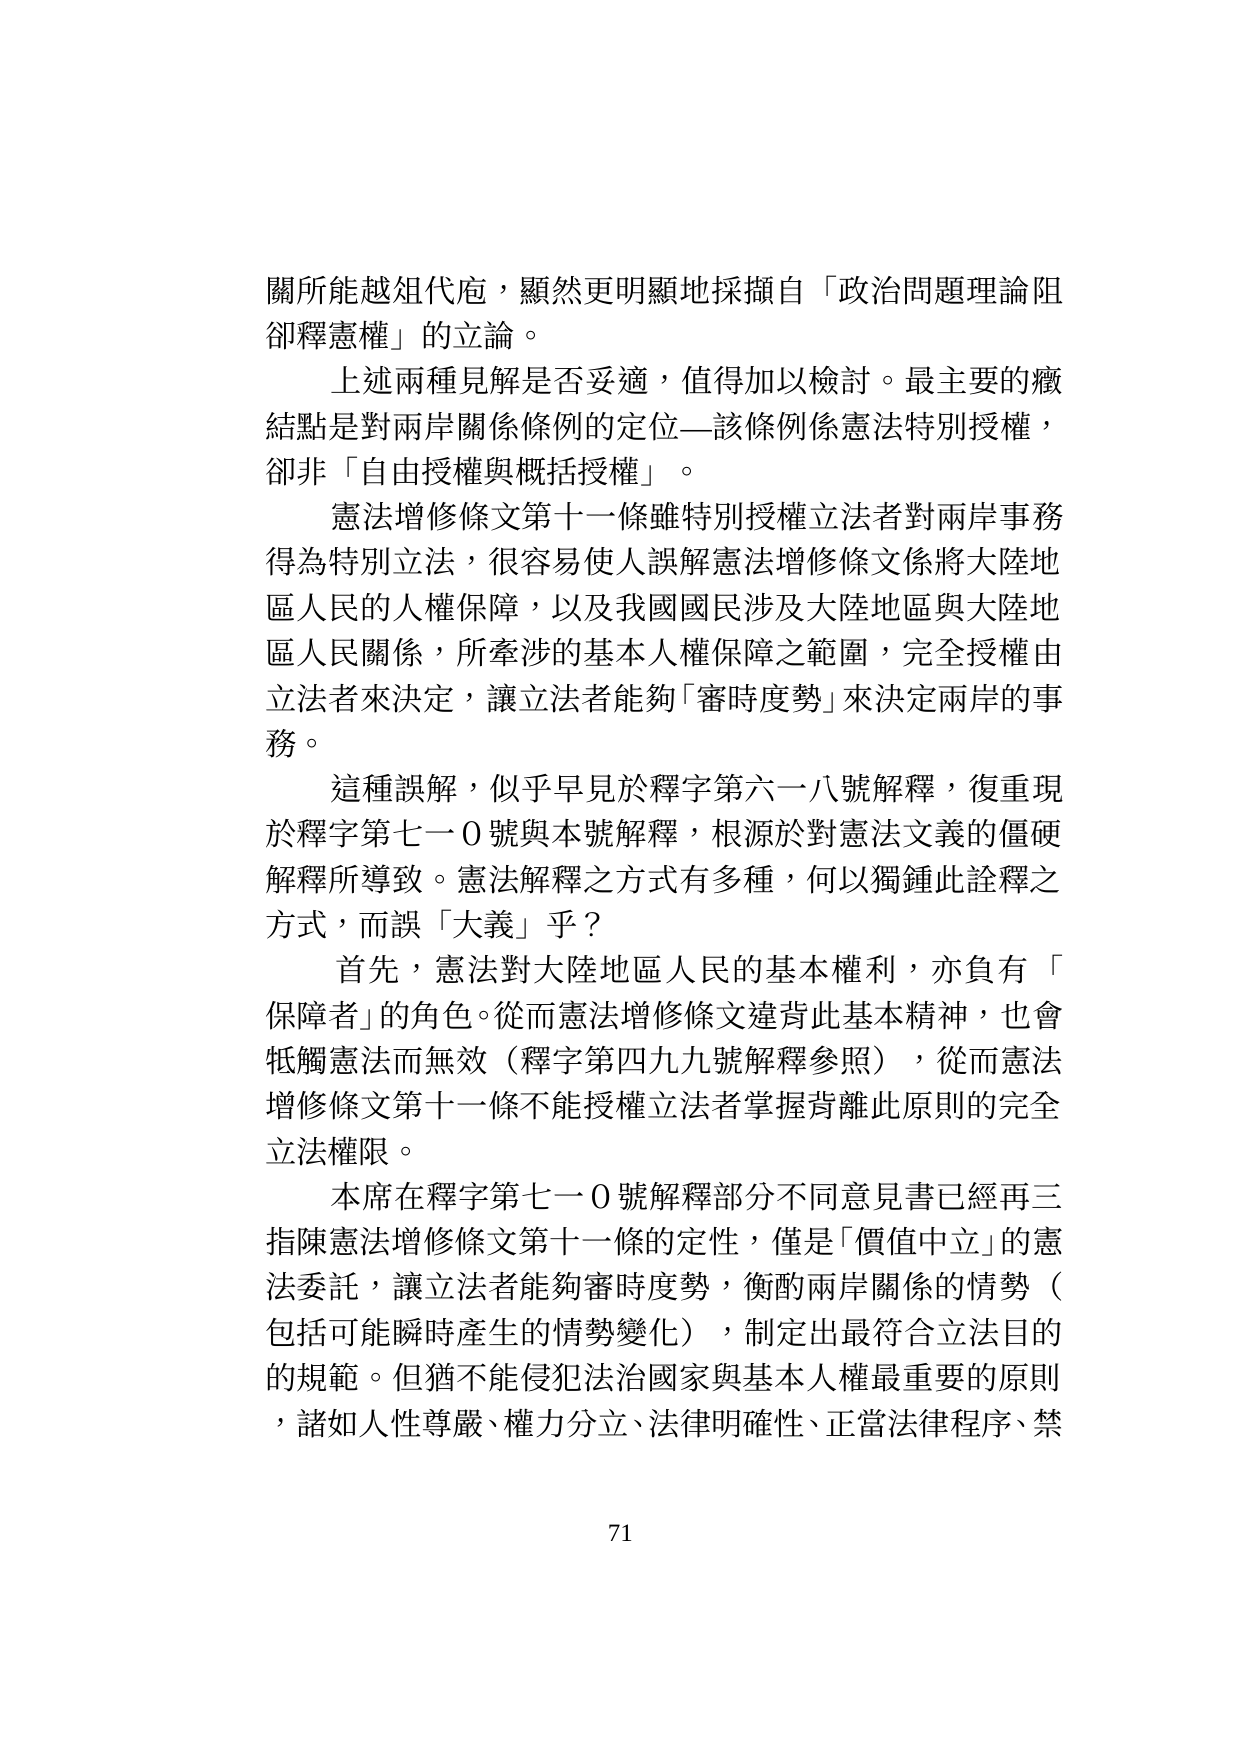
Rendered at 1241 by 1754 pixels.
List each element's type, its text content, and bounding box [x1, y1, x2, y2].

text 這種誤解，似乎早見於釋字第六一八號解釋，復重現於釋字第七一０號與本號解釋，根源於對憲法文義的僵硬解釋所導致。憲法解釋之方式有多種，何以獨鍾此詮釋之方式，而誤「大義」乎？ [265, 764, 1063, 946]
text 上述兩種見解是否妥適，值得加以檢討。最主要的癥結點是對兩岸關係條例的定位—該條例係憲法特別授權，卻非「自由授權與概括授權」。 [265, 356, 1063, 492]
text 本席在釋字第七一０號解釋部分不同意見書已經再三指陳憲法增修條文第十一條的定性，僅是「價值中立」的憲法委託，讓立法者能夠審時度勢，衡酌兩岸關係的情勢（包括可能瞬時產生的情勢變化），制定出最符合立法目的的規範。但猶不能侵犯法治國家與基本人權最重要的原則，諸如人性尊嚴、權力分立、法律明確性、正當法律程序、禁 [265, 1172, 1063, 1444]
text 憲法增修條文第十一條雖特別授權立法者對兩岸事務得為特別立法，很容易使人誤解憲法增修條文係將大陸地區人民的人權保障，以及我國國民涉及大陸地區與大陸地區人民關係，所牽涉的基本人權保障之範圍，完全授權由立法者來決定，讓立法者能夠「審時度勢」來決定兩岸的事務。 [265, 492, 1063, 764]
text 關所能越俎代庖，顯然更明顯地採擷自「政治問題理論阻卻釋憲權」的立論。 [265, 266, 1063, 356]
text 首先，憲法對大陸地區人民的基本權利，亦負有「保障者」的角色。從而憲法增修條文違背此基本精神，也會牴觸憲法而無效（釋字第四九九號解釋參照），從而憲法增修條文第十一條不能授權立法者掌握背離此原則的完全立法權限。 [265, 946, 1063, 1172]
